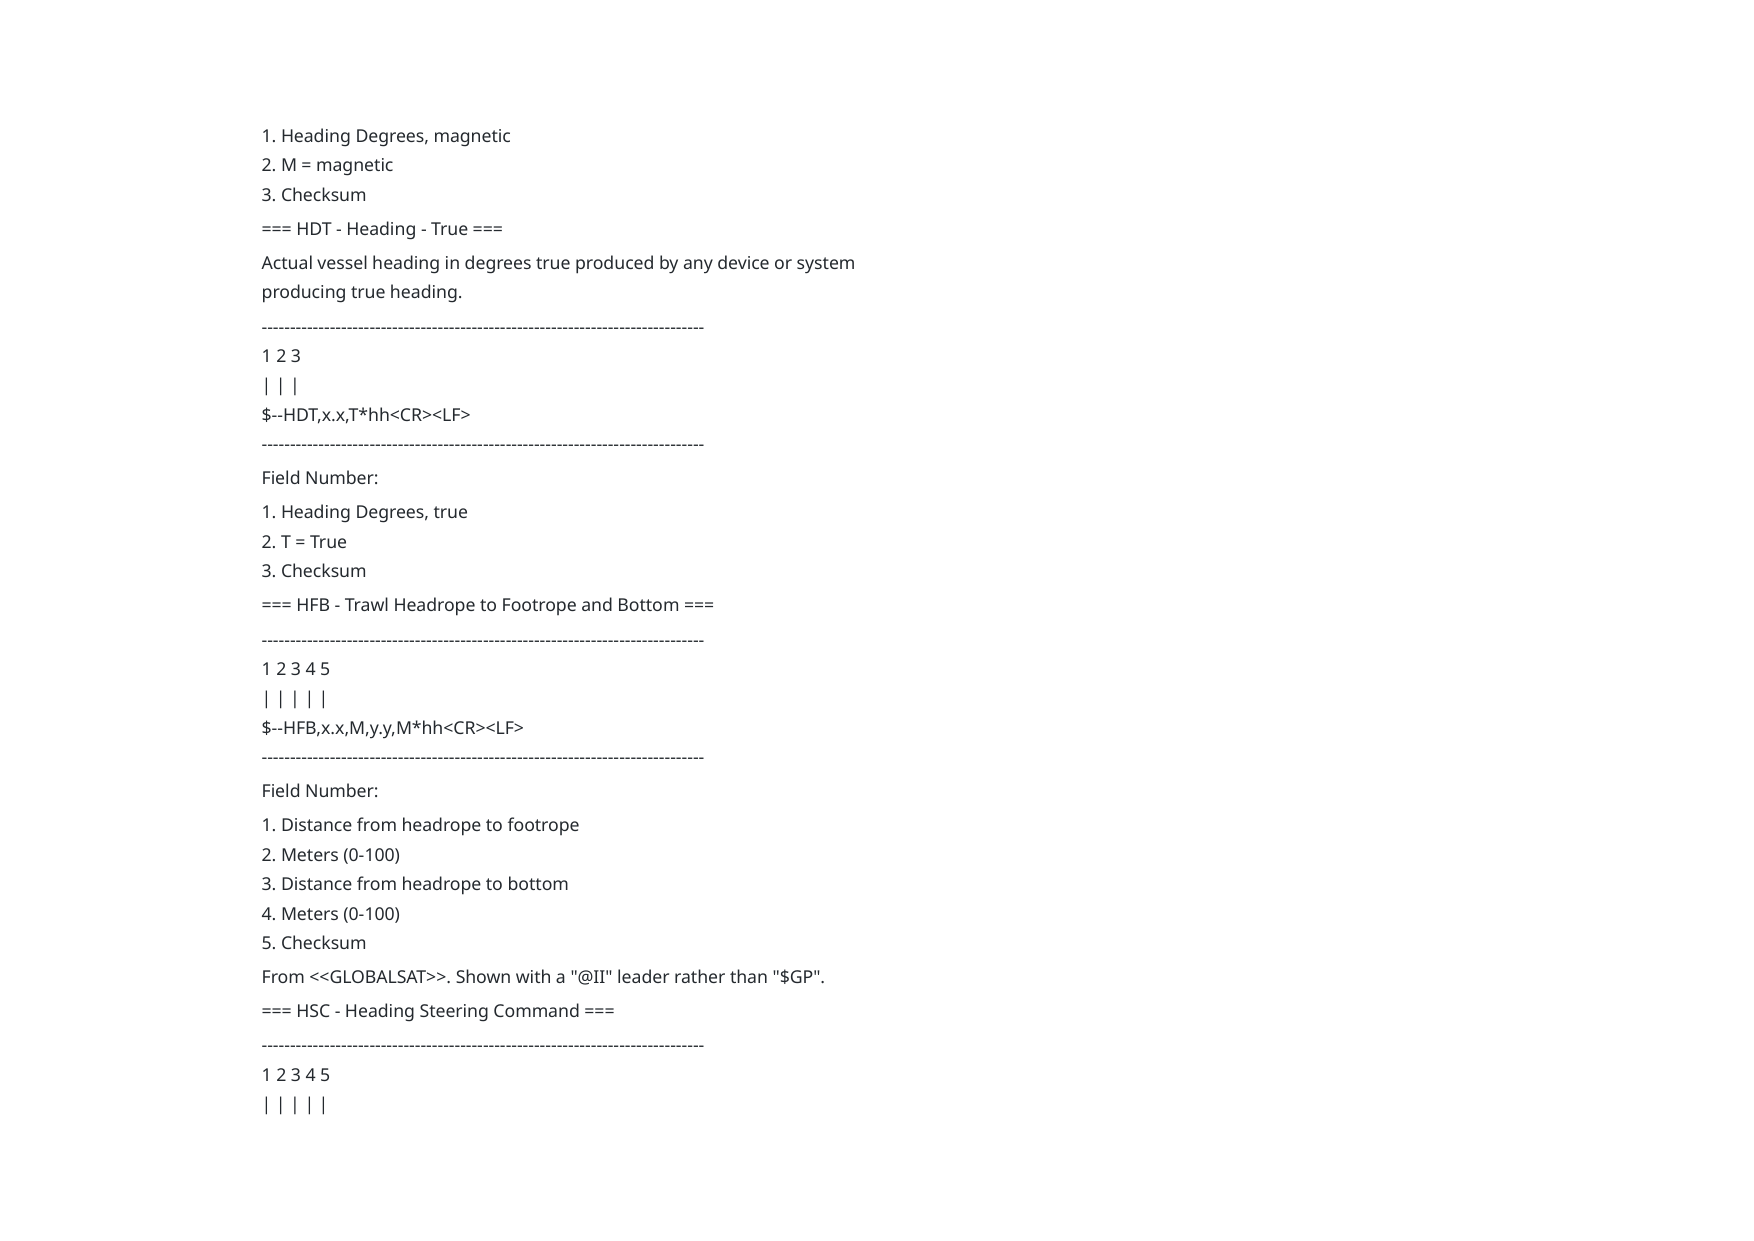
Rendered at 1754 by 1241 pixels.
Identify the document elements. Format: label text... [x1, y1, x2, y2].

table_cell [118, 275, 261, 304]
table_cell [118, 304, 261, 309]
table_cell [118, 426, 261, 456]
table_cell [118, 338, 261, 367]
table_cell [261, 769, 1636, 773]
table_cell [118, 588, 261, 617]
table_cell [118, 1028, 261, 1057]
table_cell [118, 896, 261, 925]
table_cell [261, 954, 1636, 959]
table_cell 1 2 3 4 5 [261, 1057, 1636, 1086]
table_cell producing true heading. [261, 275, 1636, 304]
table_cell [118, 1023, 261, 1027]
table_cell Field Number: [261, 460, 1636, 490]
table_cell ------------------------------------------------------------------------------ [261, 622, 1636, 651]
table_cell From <<GLOBALSAT>>. Shown with a "@II" leader rather than "$GP". [261, 959, 1636, 988]
table_cell [118, 460, 261, 490]
table_cell [118, 309, 261, 338]
table_cell [261, 989, 1636, 993]
table_cell [118, 245, 261, 274]
table_cell ------------------------------------------------------------------------------ [261, 1028, 1636, 1057]
table_cell 1 2 3 [261, 338, 1636, 367]
table_cell $--HDT,x.x,T*hh<CR><LF> [261, 397, 1636, 426]
table_cell [118, 680, 261, 710]
table_cell [261, 1023, 1636, 1027]
table_cell [118, 622, 261, 651]
table_cell Actual vessel heading in degrees true produced by any device or system [261, 245, 1636, 274]
table_cell === HDT - Heading - True === [261, 211, 1636, 240]
table_cell | | | | | [261, 680, 1636, 710]
table_cell | | | | | [261, 1086, 1636, 1116]
table_cell [118, 495, 261, 524]
table_cell === HFB - Trawl Headrope to Footrope and Bottom === [261, 588, 1636, 617]
table_cell [261, 206, 1636, 211]
table_cell ------------------------------------------------------------------------------ [261, 309, 1636, 338]
table_cell [118, 866, 261, 896]
table_cell [261, 456, 1636, 460]
table_cell [261, 240, 1636, 245]
table_cell [118, 490, 261, 494]
table_cell [118, 1086, 261, 1116]
table_cell [118, 524, 261, 553]
table_cell [118, 959, 261, 988]
table_cell [118, 808, 261, 837]
table_cell [118, 837, 261, 866]
table_cell [118, 651, 261, 680]
table_cell [261, 304, 1636, 309]
table_cell === HSC - Heading Steering Command === [261, 993, 1636, 1023]
table_cell [261, 490, 1636, 494]
table_cell [261, 803, 1636, 807]
table_cell [118, 617, 261, 622]
table_cell 4. Meters (0-100) [261, 896, 1636, 925]
table_cell 2. T = True [261, 524, 1636, 553]
table_cell [118, 368, 261, 397]
table_cell [118, 954, 261, 959]
table_cell [118, 925, 261, 954]
table_cell [118, 993, 261, 1023]
table_cell ------------------------------------------------------------------------------ [261, 426, 1636, 456]
table_cell Field Number: [261, 773, 1636, 803]
table_cell [118, 177, 261, 206]
table_cell [118, 456, 261, 460]
table_cell 2. M = magnetic [261, 148, 1636, 177]
table_cell [118, 206, 261, 211]
table_cell [118, 739, 261, 768]
table_cell [118, 211, 261, 240]
table_cell 2. Meters (0-100) [261, 837, 1636, 866]
table_cell [118, 1057, 261, 1086]
table_cell [118, 710, 261, 739]
table_cell [118, 148, 261, 177]
table_cell 1. Heading Degrees, magnetic [261, 118, 1636, 147]
table_cell 3. Checksum [261, 177, 1636, 206]
table_cell 1. Heading Degrees, true [261, 495, 1636, 524]
table_cell 3. Distance from headrope to bottom [261, 866, 1636, 896]
table_cell [261, 617, 1636, 622]
table_cell [118, 240, 261, 245]
table_cell | | | [261, 368, 1636, 397]
table_cell [118, 118, 261, 147]
table_cell ------------------------------------------------------------------------------ [261, 739, 1636, 768]
table_cell [118, 989, 261, 993]
table_cell [118, 773, 261, 803]
table_cell [118, 397, 261, 426]
table_cell [118, 553, 261, 583]
table_cell [118, 583, 261, 587]
table_cell [261, 583, 1636, 587]
table_cell 3. Checksum [261, 553, 1636, 583]
table_cell $--HFB,x.x,M,y.y,M*hh<CR><LF> [261, 710, 1636, 739]
table_cell 1 2 3 4 5 [261, 651, 1636, 680]
table_cell [118, 769, 261, 773]
table_cell [118, 803, 261, 807]
table_cell 1. Distance from headrope to footrope [261, 808, 1636, 837]
table_cell 5. Checksum [261, 925, 1636, 954]
